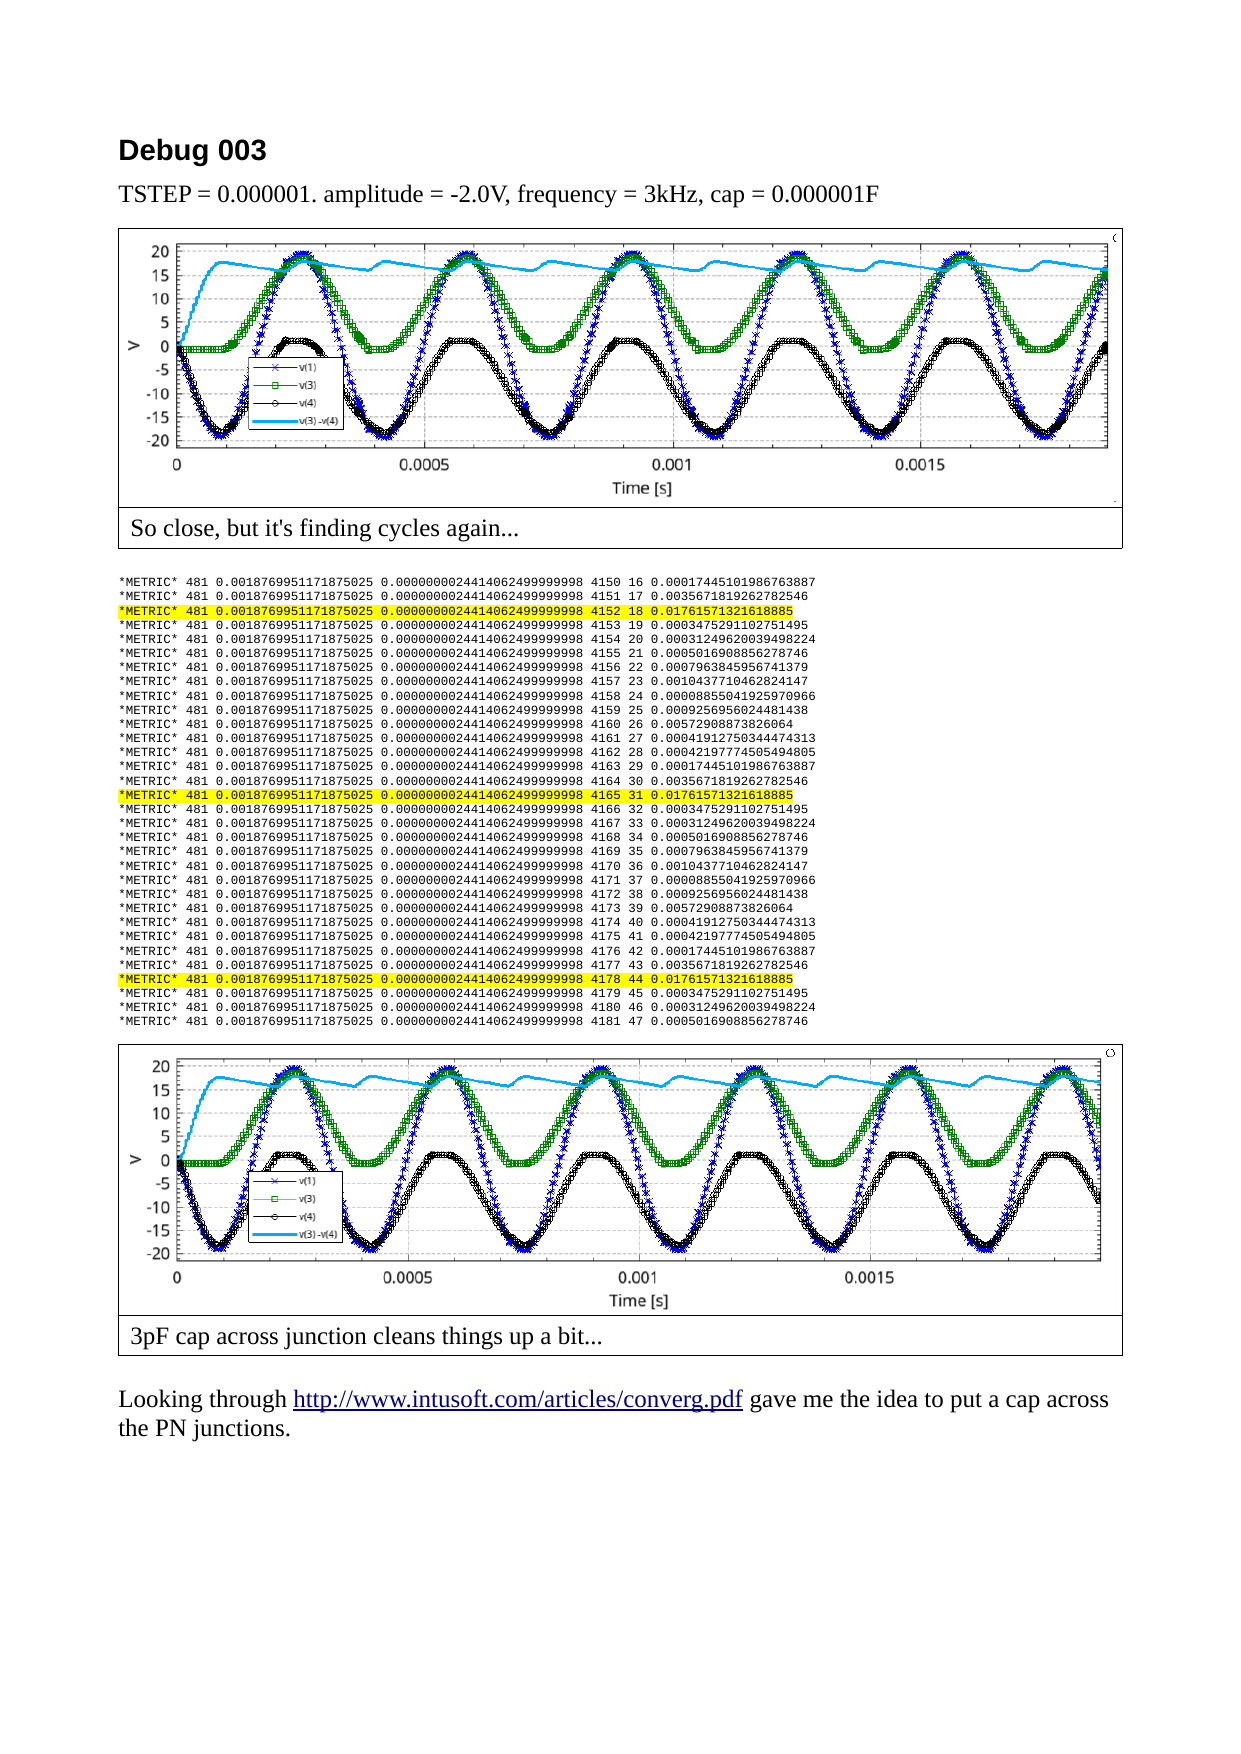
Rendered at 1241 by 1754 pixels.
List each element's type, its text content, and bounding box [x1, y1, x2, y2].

text *METRIC* 481 0.0018769951171875025 0.0000000024414062499999998 4164 30 0.0035671819262782546 [118, 774, 1122, 789]
text *METRIC* 481 0.0018769951171875025 0.0000000024414062499999998 4151 17 0.0035671819262782546 [118, 590, 1122, 604]
text *METRIC* 481 0.0018769951171875025 0.0000000024414062499999998 4170 36 0.0010437710462824147 [118, 859, 1122, 874]
text *METRIC* 481 0.0018769951171875025 0.0000000024414062499999998 4167 33 0.00031249620039498224 [118, 817, 1122, 831]
text *METRIC* 481 0.0018769951171875025 0.0000000024414062499999998 4160 26 0.00572908873826064 [118, 718, 1122, 732]
text *METRIC* 481 0.0018769951171875025 0.0000000024414062499999998 4172 38 0.0009256956024481438 [118, 888, 1122, 902]
text *METRIC* 481 0.0018769951171875025 0.0000000024414062499999998 4150 16 0.00017445101986763887 [118, 576, 1122, 590]
text *METRIC* 481 0.0018769951171875025 0.0000000024414062499999998 4168 34 0.0005016908856278746 [118, 831, 1122, 845]
text *METRIC* 481 0.0018769951171875025 0.0000000024414062499999998 4163 29 0.00017445101986763887 [118, 760, 1122, 774]
text *METRIC* 481 0.0018769951171875025 0.0000000024414062499999998 4159 25 0.0009256956024481438 [118, 704, 1122, 718]
table_header [119, 1045, 1122, 1315]
text *METRIC* 481 0.0018769951171875025 0.0000000024414062499999998 4181 47 0.0005016908856278746 [118, 1015, 1122, 1044]
text *METRIC* 481 0.0018769951171875025 0.0000000024414062499999998 4161 27 0.00041912750344474313 [118, 732, 1122, 746]
table_cell 3pF cap across junction cleans things up a bit... [119, 1316, 1122, 1355]
text *METRIC* 481 0.0018769951171875025 0.0000000024414062499999998 4180 46 0.00031249620039498224 [118, 1001, 1122, 1015]
table_header [119, 229, 1122, 507]
text *METRIC* 481 0.0018769951171875025 0.0000000024414062499999998 4165 31 0.01761571321618885 [118, 789, 1122, 803]
text *METRIC* 481 0.0018769951171875025 0.0000000024414062499999998 4152 18 0.01761571321618885 [118, 604, 1122, 619]
text *METRIC* 481 0.0018769951171875025 0.0000000024414062499999998 4155 21 0.0005016908856278746 [118, 647, 1122, 661]
text *METRIC* 481 0.0018769951171875025 0.0000000024414062499999998 4173 39 0.00572908873826064 [118, 902, 1122, 916]
text *METRIC* 481 0.0018769951171875025 0.0000000024414062499999998 4179 45 0.0003475291102751495 [118, 987, 1122, 1001]
text *METRIC* 481 0.0018769951171875025 0.0000000024414062499999998 4166 32 0.0003475291102751495 [118, 803, 1122, 817]
text *METRIC* 481 0.0018769951171875025 0.0000000024414062499999998 4154 20 0.00031249620039498224 [118, 633, 1122, 647]
picture [123, 233, 1117, 502]
text TSTEP = 0.000001. amplitude = -2.0V, frequency = 3kHz, cap = 0.000001F [118, 179, 1122, 208]
text *METRIC* 481 0.0018769951171875025 0.0000000024414062499999998 4169 35 0.0007963845956741379 [118, 845, 1122, 859]
text *METRIC* 481 0.0018769951171875025 0.0000000024414062499999998 4171 37 0.00008855041925970966 [118, 874, 1122, 888]
text *METRIC* 481 0.0018769951171875025 0.0000000024414062499999998 4178 44 0.01761571321618885 [118, 973, 1122, 987]
text *METRIC* 481 0.0018769951171875025 0.0000000024414062499999998 4174 40 0.00041912750344474313 [118, 916, 1122, 930]
text *METRIC* 481 0.0018769951171875025 0.0000000024414062499999998 4156 22 0.0007963845956741379 [118, 661, 1122, 675]
text Looking through http://www.intusoft.com/articles/converg.pdf gave me the idea to put a cap across the PN junctions. [118, 1384, 1122, 1442]
text *METRIC* 481 0.0018769951171875025 0.0000000024414062499999998 4177 43 0.0035671819262782546 [118, 959, 1122, 973]
text *METRIC* 481 0.0018769951171875025 0.0000000024414062499999998 4175 41 0.00042197774505494805 [118, 930, 1122, 944]
text *METRIC* 481 0.0018769951171875025 0.0000000024414062499999998 4153 19 0.0003475291102751495 [118, 619, 1122, 633]
picture [123, 1049, 1117, 1310]
text *METRIC* 481 0.0018769951171875025 0.0000000024414062499999998 4157 23 0.0010437710462824147 [118, 675, 1122, 689]
text *METRIC* 481 0.0018769951171875025 0.0000000024414062499999998 4162 28 0.00042197774505494805 [118, 746, 1122, 760]
subtitle Debug 003 [118, 133, 1122, 166]
table_cell So close, but it's finding cycles again... [119, 508, 1122, 547]
text *METRIC* 481 0.0018769951171875025 0.0000000024414062499999998 4158 24 0.00008855041925970966 [118, 689, 1122, 704]
text *METRIC* 481 0.0018769951171875025 0.0000000024414062499999998 4176 42 0.00017445101986763887 [118, 944, 1122, 959]
